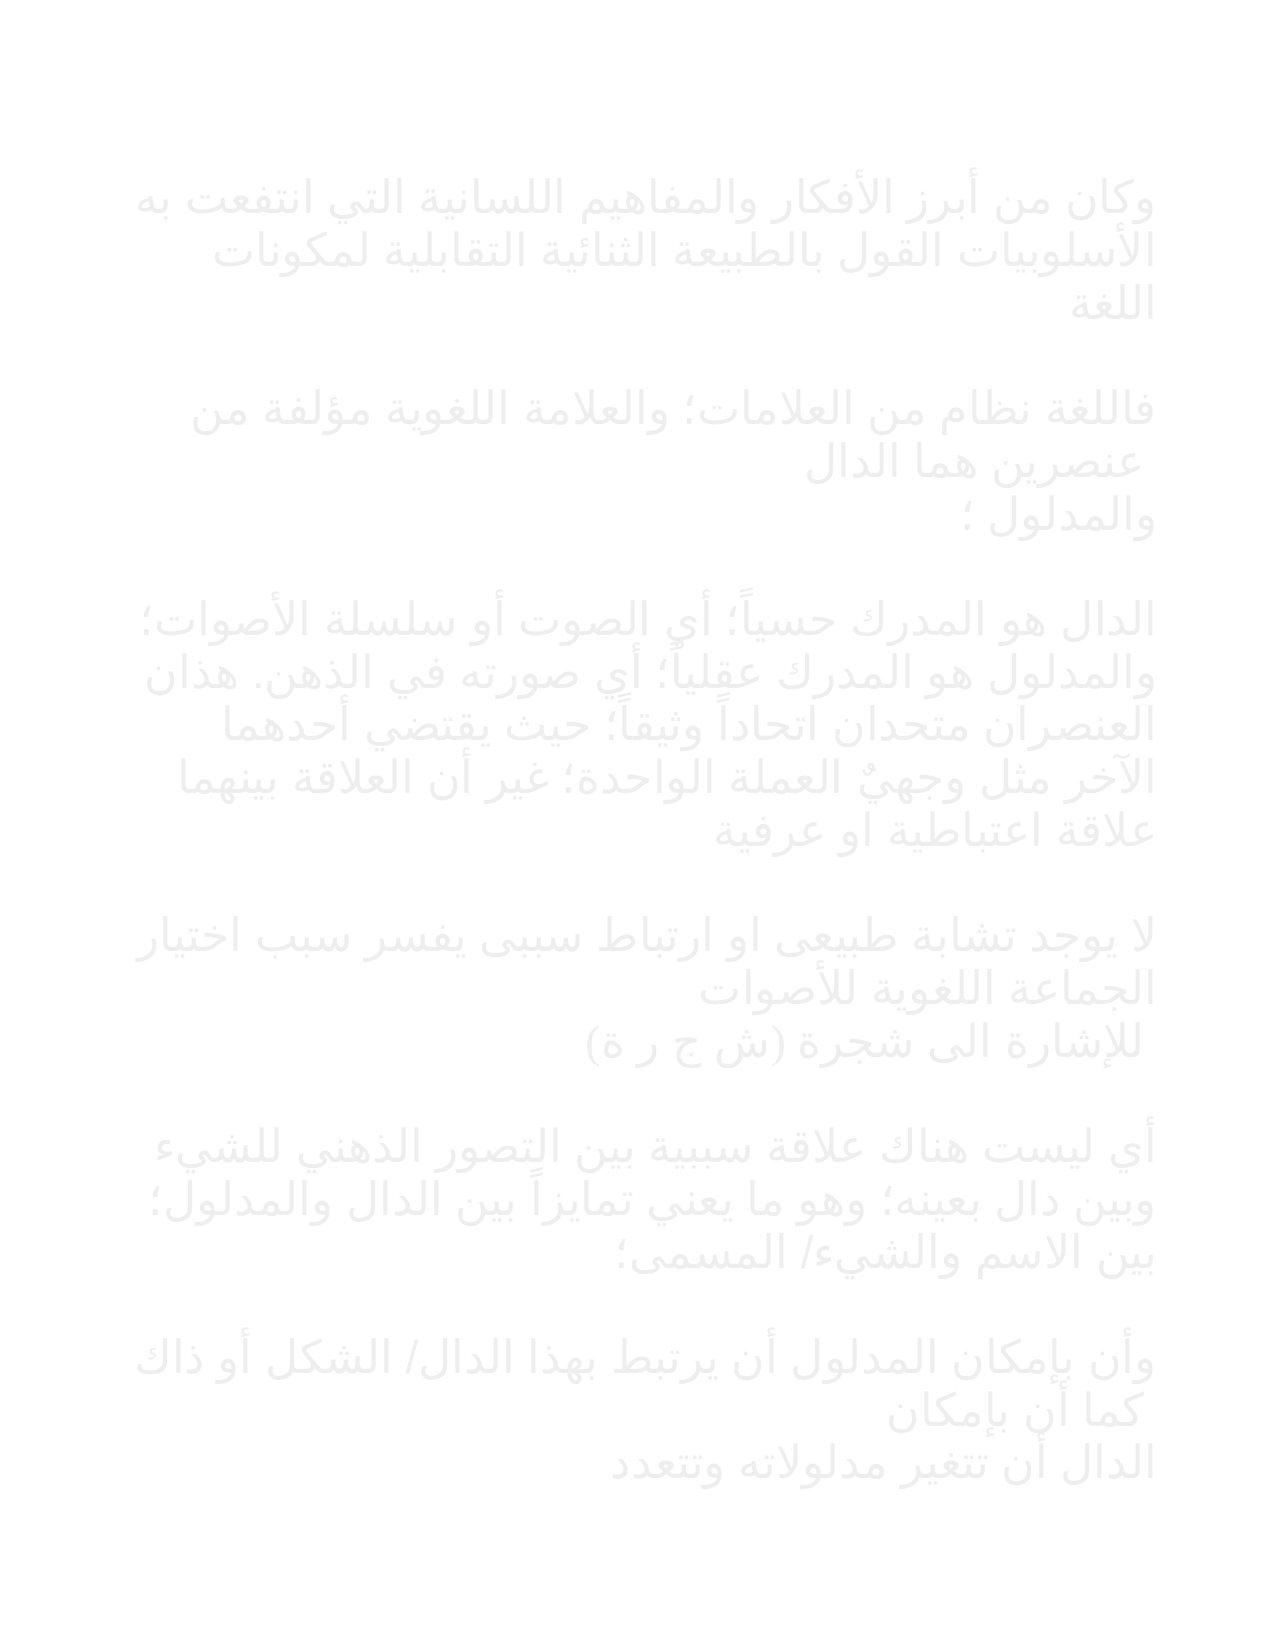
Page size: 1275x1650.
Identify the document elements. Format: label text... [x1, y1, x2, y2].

text والمدلول ؛ [118, 487, 1157, 540]
text أي ليست هناك علاقة سببية بين التصور الذهني للشيء وبين دال بعينه؛ وهو ما يعني تمايزاً بين الدال والمدلول؛ بين الاسم والشيء/ المسمى؛ [118, 1120, 1157, 1278]
text (ش ج ر ة) للإشارة الى شجرة [118, 1014, 1157, 1067]
text الدال هو المدرك حسياً؛ أي الصوت أو سلسلة الأصوات؛ والمدلول هو المدرك عقلياً؛ أي صورته في الذهن. هذان العنصران متحدان اتحاداً وثيقاً؛ حيث يقتضي أحدهما الآخر مثل وجهيٌ العملة الواحدة؛ غير أن العلاقة بينهما علاقة اعتباطية او عرفية [118, 592, 1157, 856]
text لا يوجد تشابة طبيعى او ارتباط سببى يفسر سبب اختيار الجماعة اللغوية للأصوات [118, 909, 1157, 1014]
text وكان من أبرز الأفكار والمفاهيم اللسانية التي انتفعت به الأسلوبيات القول بالطبيعة الثنائية التقابلية لمكونات اللغة [118, 171, 1157, 329]
text فاللغة نظام من العلامات؛ والعلامة اللغوية مؤلفة من عنصرين هما الدال [118, 382, 1157, 487]
text وأن بإمكان المدلول أن يرتبط بهذا الدال/ الشكل أو ذاك كما أن بإمكان [118, 1331, 1157, 1436]
text الدال أن تتغير مدلولاته وتتعدد [118, 1436, 1157, 1489]
